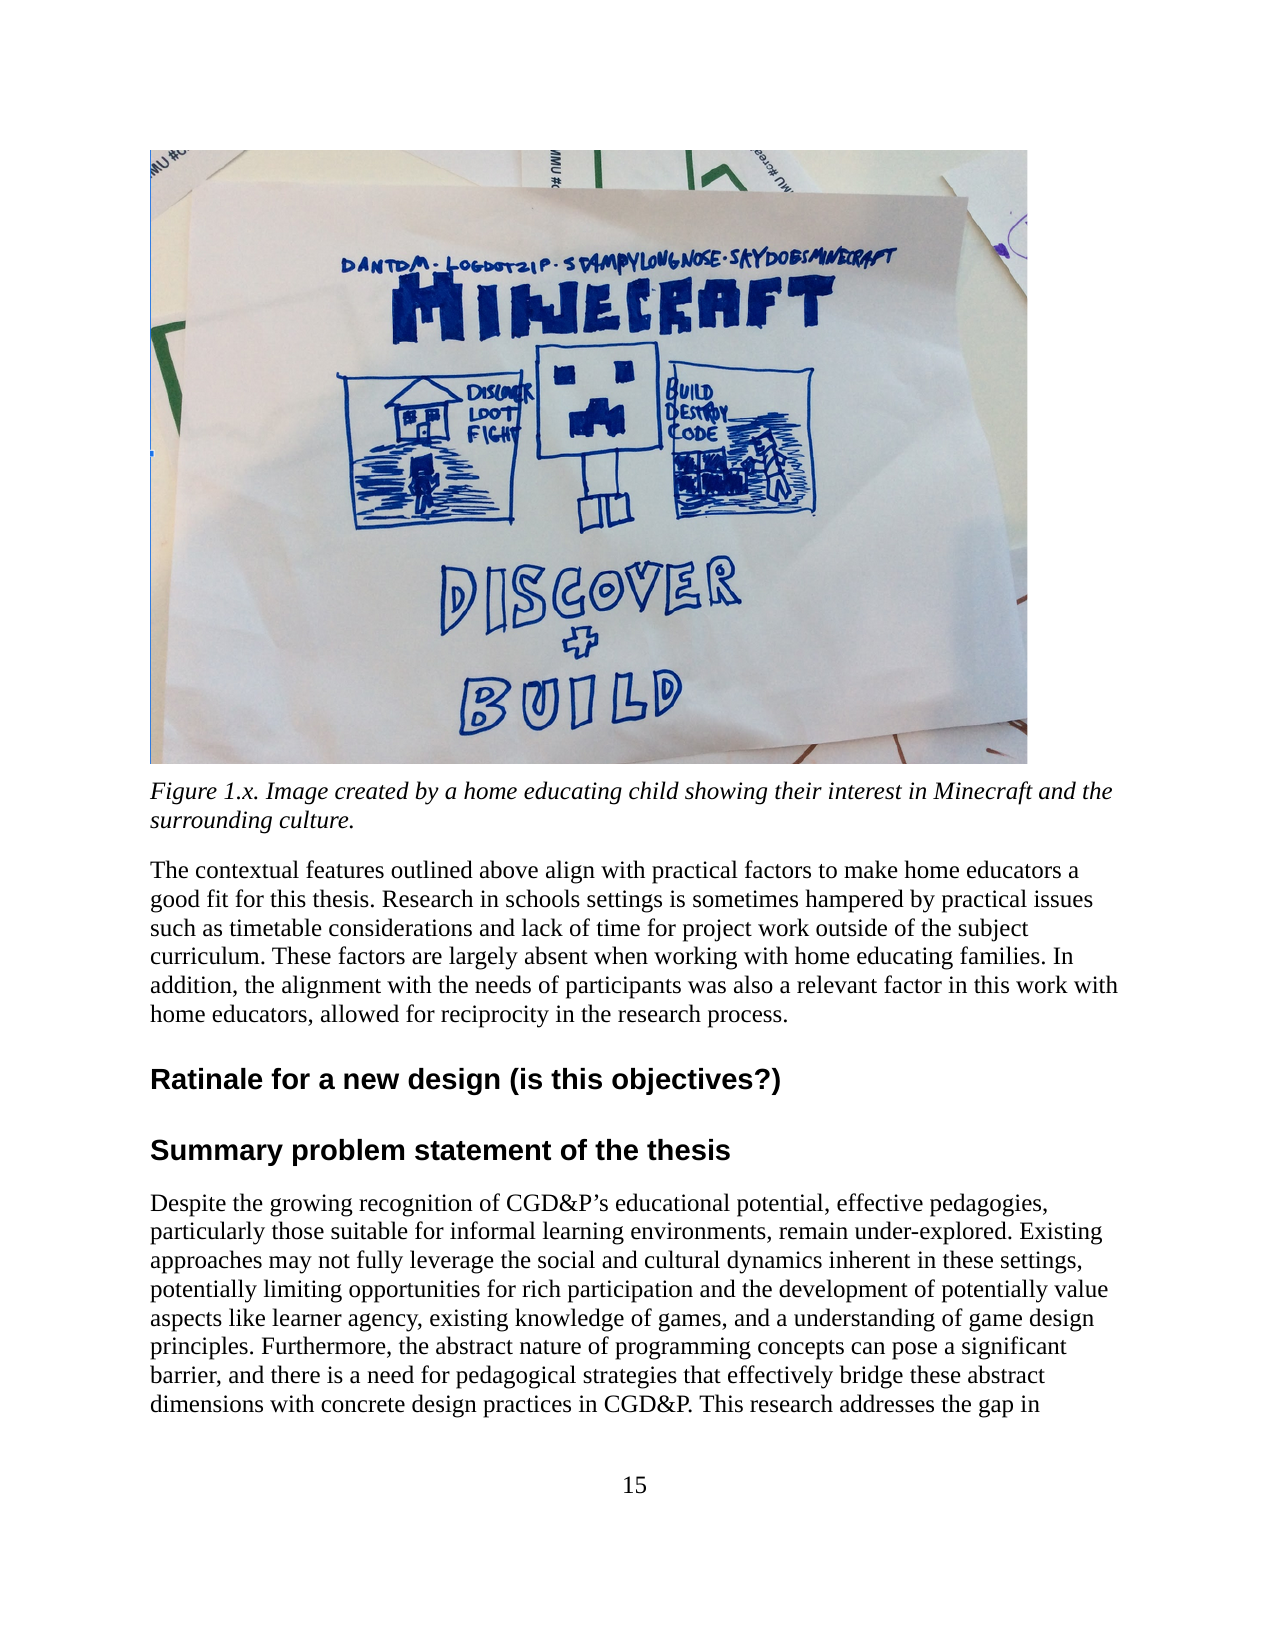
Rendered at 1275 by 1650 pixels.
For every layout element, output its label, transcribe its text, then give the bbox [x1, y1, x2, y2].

text Despite the growing recognition of CGD&P’s educational potential, effective pedagogies, particularly those suitable for informal learning environments, remain under-explored. Existing approaches may not fully leverage the social and cultural dynamics inherent in these settings, potentially limiting opportunities for rich participation and the development of potentially value aspects like learner agency, existing knowledge of games, and a understanding of game design principles. Furthermore, the abstract nature of programming concepts can pose a significant barrier, and there is a need for pedagogical strategies that effectively bridge these abstract dimensions with concrete design practices in CGD&P. This research addresses the gap in [150, 1188, 1125, 1418]
subtitle Summary problem statement of the thesis [150, 1133, 1125, 1166]
picture [150, 150, 1028, 764]
subtitle Ratinale for a new design (is this objectives?) [150, 1062, 1125, 1095]
text Figure 1.x. Image created by a home educating child showing their interest in Minecraft and the surrounding culture. [150, 776, 1125, 834]
text The contextual features outlined above align with practical factors to make home educators a good fit for this thesis. Research in schools settings is sometimes hampered by practical issues such as timetable considerations and lack of time for project work outside of the subject curriculum. These factors are largely absent when working with home educating families. In addition, the alignment with the needs of participants was also a relevant factor in this work with home educators, allowed for reciprocity in the research process. [150, 855, 1125, 1028]
